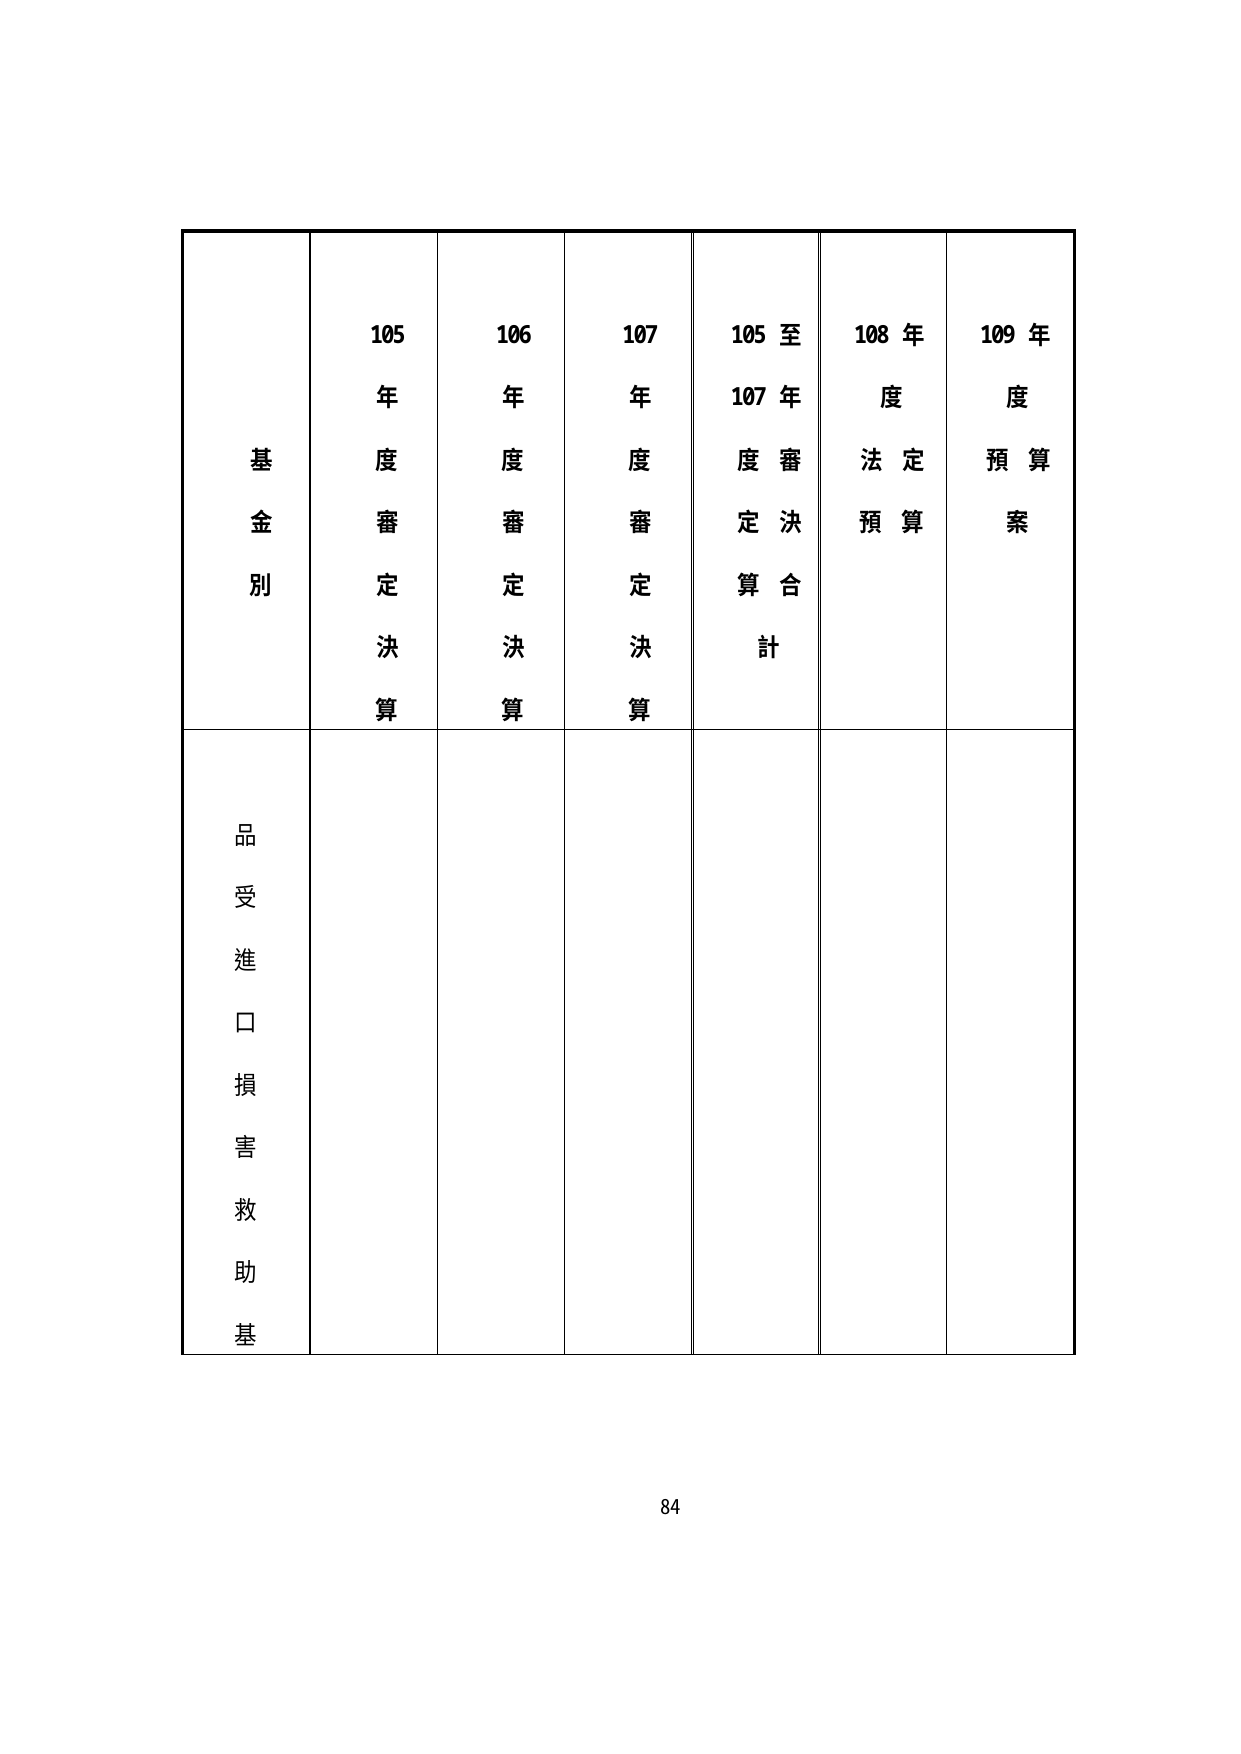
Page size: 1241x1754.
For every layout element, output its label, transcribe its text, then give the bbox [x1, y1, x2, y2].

table_cell [694, 730, 818, 1354]
table_header 106年度 審定決算 [438, 233, 564, 729]
table_header 107年度 審定決算 [565, 233, 691, 729]
table_header 105至107年度審定決算合計 [694, 233, 818, 729]
table_header 基金別 [184, 233, 309, 729]
table_cell [947, 730, 1073, 1354]
table_cell [438, 730, 564, 1354]
table_cell [311, 730, 437, 1354]
table_cell [565, 730, 691, 1354]
table_header 108年度 法定預算 [821, 233, 946, 729]
table_cell [821, 730, 946, 1354]
table_cell 品受進口損害救助基 [184, 730, 309, 1354]
table_header 105年度 審定決算 [311, 233, 437, 729]
table_header 109年度 預算案 [947, 233, 1073, 729]
